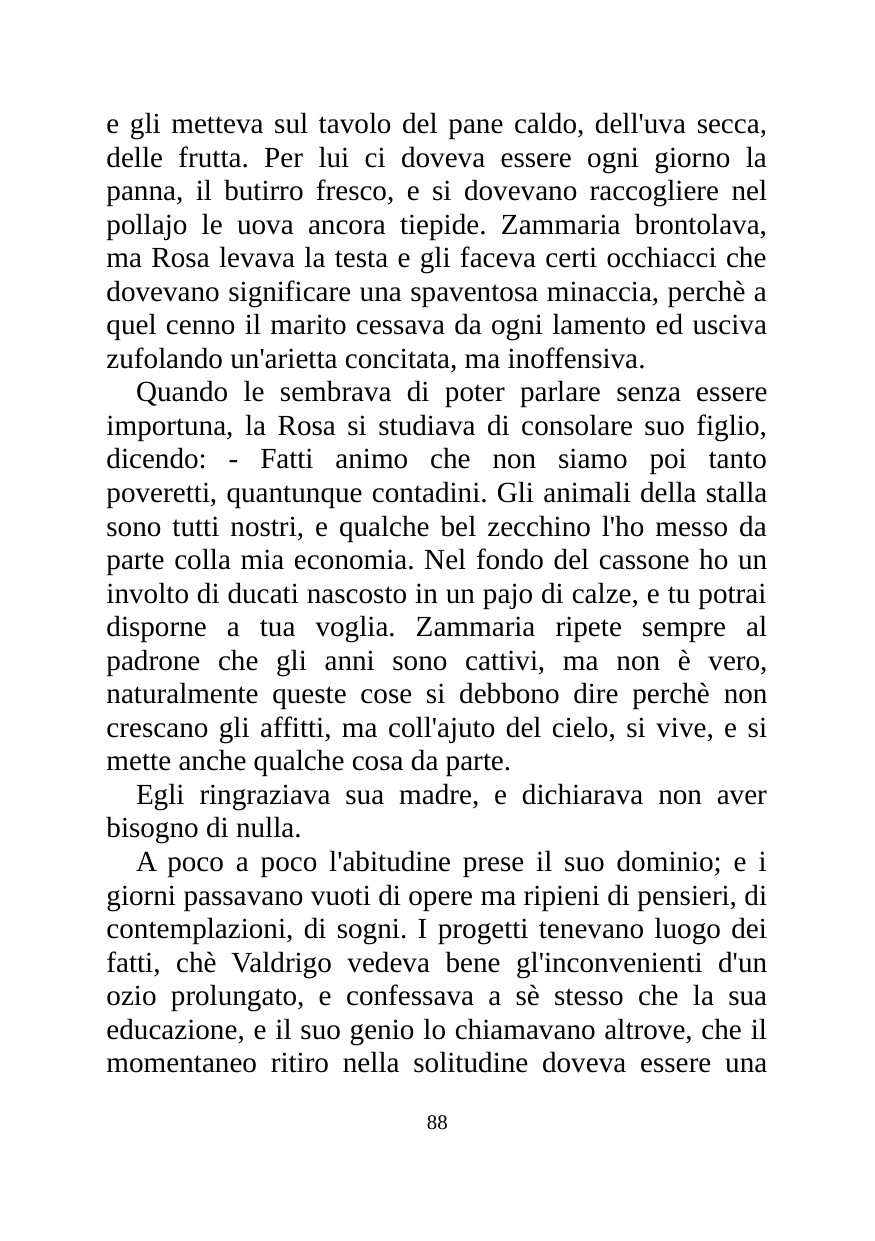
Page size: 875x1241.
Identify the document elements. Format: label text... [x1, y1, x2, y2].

text e gli metteva sul tavolo del pane caldo, dell'uva secca, delle frutta. Per lui ci doveva essere ogni giorno la panna, il butirro fresco, e si dovevano raccogliere nel pollajo le uova ancora tiepide. Zammaria brontolava, ma Rosa levava la testa e gli faceva certi occhiacci che dovevano significare una spaventosa minaccia, perchè a quel cenno il marito cessava da ogni lamento ed usciva zufolando un'arietta concitata, ma inoffensiva. [106, 106, 768, 374]
text Quando le sembrava di poter parlare senza essere importuna, la Rosa si studiava di consolare suo figlio, dicendo: - Fatti animo che non siamo poi tanto poveretti, quantunque contadini. Gli animali della stalla sono tutti nostri, e qualche bel zecchino l'ho messo da parte colla mia economia. Nel fondo del cassone ho un involto di ducati nascosto in un pajo di calze, e tu potrai disporne a tua voglia. Zammaria ripete sempre al padrone che gli anni sono cattivi, ma non è vero, naturalmente queste cose si debbono dire perchè non crescano gli affitti, ma coll'ajuto del cielo, si vive, e si mette anche qualche cosa da parte. [106, 374, 768, 777]
text Egli ringraziava sua madre, e dichiarava non aver bisogno di nulla. [106, 777, 768, 844]
text A poco a poco l'abitudine prese il suo dominio; e i giorni passavano vuoti di opere ma ripieni di pensieri, di contemplazioni, di sogni. I progetti tenevano luogo dei fatti, chè Valdrigo vedeva bene gl'inconvenienti d'un ozio prolungato, e confessava a sè stesso che la sua educazione, e il suo genio lo chiamavano altrove, che il momentaneo ritiro nella solitudine doveva essere una [106, 844, 768, 1079]
